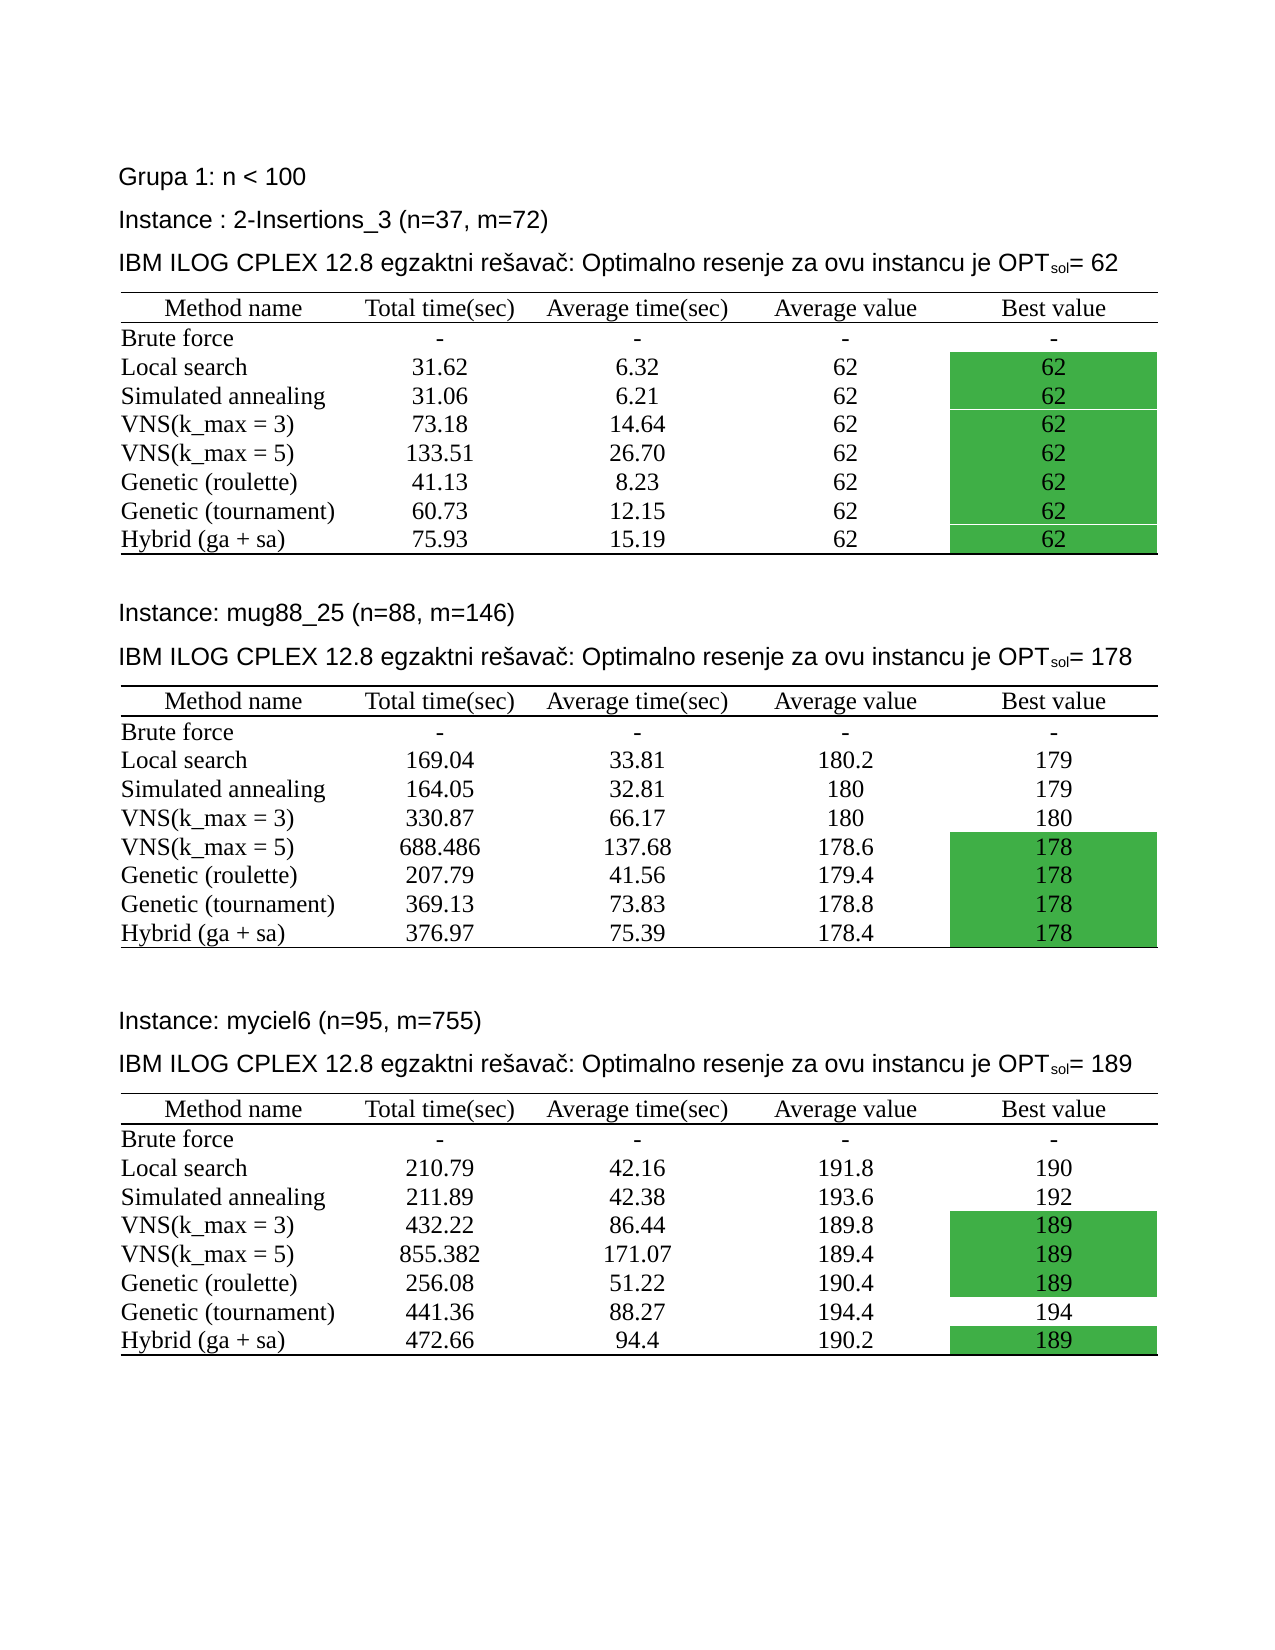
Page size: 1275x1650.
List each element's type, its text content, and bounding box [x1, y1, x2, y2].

table_cell 376.97 [346, 918, 533, 947]
text IBM ILOG CPLEX 12.8 egzaktni rešavač: Optimalno resenje za ovu instancu je OPTsol= 189 [118, 1049, 1157, 1078]
table_cell 189 [950, 1268, 1157, 1297]
table_cell 190.4 [741, 1268, 950, 1297]
table_header Total time(sec) [346, 1094, 533, 1123]
table_header Average time(sec) [534, 1094, 741, 1123]
table_cell 178 [950, 918, 1157, 947]
table_cell 75.39 [534, 918, 741, 947]
table_cell 12.15 [534, 496, 741, 524]
table_cell 86.44 [534, 1211, 741, 1239]
table_cell - [950, 1125, 1157, 1153]
table_cell - [950, 717, 1157, 746]
table_cell - [534, 717, 741, 746]
table_cell 6.21 [534, 381, 741, 409]
table_header Method name [121, 293, 346, 322]
table_cell 178 [950, 889, 1157, 918]
table_cell Genetic (roulette) [121, 861, 346, 889]
table_header Average value [741, 293, 950, 322]
table_cell Brute force [121, 323, 346, 352]
table_cell 207.79 [346, 861, 533, 889]
table_cell VNS(k_max = 5) [121, 1239, 346, 1268]
table_cell 369.13 [346, 889, 533, 918]
table_cell 26.70 [534, 438, 741, 467]
table_header Method name [121, 687, 346, 715]
table_cell 15.19 [534, 525, 741, 553]
table_cell 133.51 [346, 438, 533, 467]
table_cell 194.4 [741, 1297, 950, 1326]
table_cell 688.486 [346, 832, 533, 861]
table_cell 191.8 [741, 1153, 950, 1182]
table_cell VNS(k_max = 5) [121, 438, 346, 467]
table_cell 31.06 [346, 381, 533, 409]
table_cell Simulated annealing [121, 774, 346, 803]
table_cell Genetic (roulette) [121, 467, 346, 496]
table_cell 62 [741, 496, 950, 524]
table_cell Genetic (tournament) [121, 889, 346, 918]
table_cell 41.56 [534, 861, 741, 889]
table_cell 32.81 [534, 774, 741, 803]
table_cell 180 [741, 774, 950, 803]
table_header Average time(sec) [534, 687, 741, 715]
table_cell VNS(k_max = 3) [121, 1211, 346, 1239]
text IBM ILOG CPLEX 12.8 egzaktni rešavač: Optimalno resenje za ovu instancu je OPTsol= 62 [118, 248, 1157, 277]
table_cell Genetic (tournament) [121, 1297, 346, 1326]
table_cell 66.17 [534, 803, 741, 832]
table_cell 210.79 [346, 1153, 533, 1182]
table_header Average value [741, 1094, 950, 1123]
table_cell 169.04 [346, 746, 533, 774]
table_cell 62 [741, 410, 950, 438]
table_cell 256.08 [346, 1268, 533, 1297]
table_cell 42.16 [534, 1153, 741, 1182]
table_cell 193.6 [741, 1182, 950, 1211]
table_cell Hybrid (ga + sa) [121, 525, 346, 553]
table_cell 62 [741, 381, 950, 409]
table_cell VNS(k_max = 3) [121, 410, 346, 438]
table_cell 472.66 [346, 1326, 533, 1354]
table_cell 432.22 [346, 1211, 533, 1239]
table_cell - [534, 323, 741, 352]
table_cell 62 [950, 525, 1157, 553]
table_cell 189 [950, 1326, 1157, 1354]
table_cell 189 [950, 1211, 1157, 1239]
table_cell 189.4 [741, 1239, 950, 1268]
table_cell - [741, 1125, 950, 1153]
table_cell 178.4 [741, 918, 950, 947]
table_cell Simulated annealing [121, 1182, 346, 1211]
table_cell - [346, 323, 533, 352]
table_cell 75.93 [346, 525, 533, 553]
table_cell 60.73 [346, 496, 533, 524]
table_cell 62 [950, 438, 1157, 467]
table_cell Brute force [121, 717, 346, 746]
table_cell 6.32 [534, 352, 741, 381]
table_cell 62 [950, 381, 1157, 409]
table_cell 178 [950, 861, 1157, 889]
table_cell 137.68 [534, 832, 741, 861]
table_header Best value [950, 1094, 1157, 1123]
table_header Average value [741, 687, 950, 715]
table_cell 171.07 [534, 1239, 741, 1268]
table_cell 14.64 [534, 410, 741, 438]
table_header Total time(sec) [346, 293, 533, 322]
table_cell 8.23 [534, 467, 741, 496]
table_cell 62 [950, 467, 1157, 496]
text Instance: myciel6 (n=95, m=755) [118, 1006, 1157, 1034]
table_cell Genetic (tournament) [121, 496, 346, 524]
table_cell - [346, 1125, 533, 1153]
table_cell 211.89 [346, 1182, 533, 1211]
table_cell 330.87 [346, 803, 533, 832]
table_cell 73.18 [346, 410, 533, 438]
table_cell 94.4 [534, 1326, 741, 1354]
table_cell Brute force [121, 1125, 346, 1153]
table_cell 194 [950, 1297, 1157, 1326]
table_cell 88.27 [534, 1297, 741, 1326]
table_cell 178.6 [741, 832, 950, 861]
table_cell 62 [741, 467, 950, 496]
table_cell 41.13 [346, 467, 533, 496]
table_cell Simulated annealing [121, 381, 346, 409]
table_cell 164.05 [346, 774, 533, 803]
table_cell 189.8 [741, 1211, 950, 1239]
table_cell - [534, 1125, 741, 1153]
table_cell Hybrid (ga + sa) [121, 1326, 346, 1354]
table_cell 189 [950, 1239, 1157, 1268]
table_cell 441.36 [346, 1297, 533, 1326]
table_cell - [950, 323, 1157, 352]
table_cell 190.2 [741, 1326, 950, 1354]
text Instance : 2-Insertions_3 (n=37, m=72) [118, 205, 1157, 233]
table_cell VNS(k_max = 3) [121, 803, 346, 832]
table_cell - [741, 717, 950, 746]
text IBM ILOG CPLEX 12.8 egzaktni rešavač: Optimalno resenje za ovu instancu je OPTsol= 178 [118, 642, 1157, 670]
table_cell 855.382 [346, 1239, 533, 1268]
table_cell Local search [121, 1153, 346, 1182]
table_cell 179 [950, 746, 1157, 774]
table_header Best value [950, 293, 1157, 322]
table_cell 31.62 [346, 352, 533, 381]
table_cell - [346, 717, 533, 746]
table_header Average time(sec) [534, 293, 741, 322]
table_cell 62 [950, 496, 1157, 524]
table_cell 180 [950, 803, 1157, 832]
table_cell Genetic (roulette) [121, 1268, 346, 1297]
table_cell 179.4 [741, 861, 950, 889]
table_header Method name [121, 1094, 346, 1123]
table_cell 51.22 [534, 1268, 741, 1297]
table_cell - [741, 323, 950, 352]
table_cell 62 [741, 438, 950, 467]
table_cell 73.83 [534, 889, 741, 918]
table_cell 62 [741, 525, 950, 553]
table_cell 192 [950, 1182, 1157, 1211]
table_cell Local search [121, 352, 346, 381]
table_cell 190 [950, 1153, 1157, 1182]
table_cell 62 [741, 352, 950, 381]
table_cell 33.81 [534, 746, 741, 774]
text Grupa 1: n < 100 [118, 161, 1157, 190]
table_header Best value [950, 687, 1157, 715]
table_cell 180.2 [741, 746, 950, 774]
table_cell 178.8 [741, 889, 950, 918]
table_cell Hybrid (ga + sa) [121, 918, 346, 947]
table_cell 179 [950, 774, 1157, 803]
table_cell 62 [950, 352, 1157, 381]
table_cell VNS(k_max = 5) [121, 832, 346, 861]
table_header Total time(sec) [346, 687, 533, 715]
table_cell 62 [950, 410, 1157, 438]
text Instance: mug88_25 (n=88, m=146) [118, 598, 1157, 627]
table_cell 42.38 [534, 1182, 741, 1211]
table_cell 178 [950, 832, 1157, 861]
table_cell 180 [741, 803, 950, 832]
table_cell Local search [121, 746, 346, 774]
